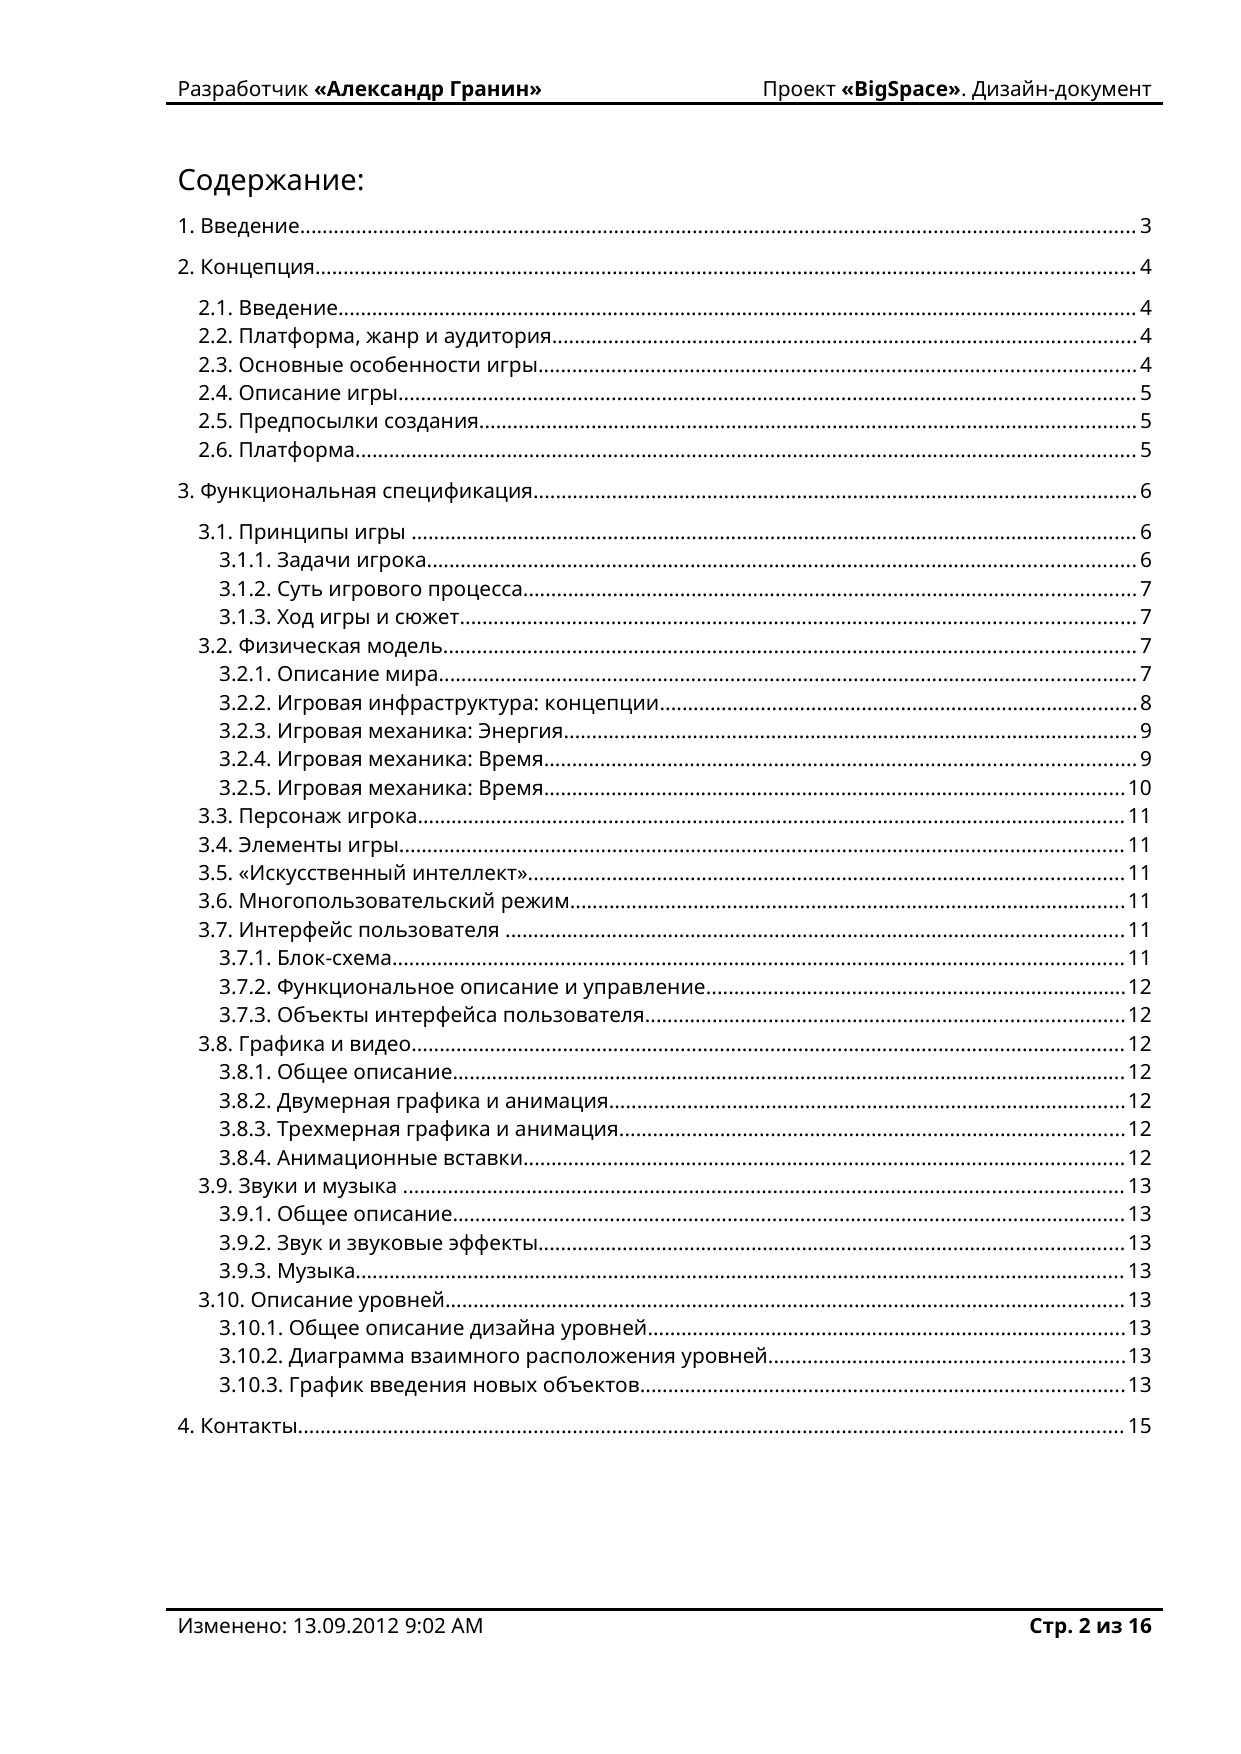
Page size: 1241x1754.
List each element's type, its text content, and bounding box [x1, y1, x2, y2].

text 4. Контакты 15 [177, 1411, 1152, 1439]
text 3.8.3. Трехмерная графика и анимация 12 [219, 1114, 1152, 1143]
text 3.8. Графика и видео 12 [198, 1029, 1152, 1057]
text 2.4. Описание игры 5 [198, 378, 1152, 407]
text 3.7.2. Функциональное описание и управление 12 [219, 972, 1152, 1000]
text 3.2.1. Описание мира 7 [219, 659, 1152, 688]
text 3.10.3. График введения новых объектов 13 [219, 1370, 1152, 1398]
text 2.2. Платформа, жанр и аудитория 4 [198, 321, 1152, 350]
text 3.5. «Искусственный интеллект» 11 [198, 858, 1152, 887]
text 1. Введение 3 [177, 211, 1152, 239]
text 3. Функциональная спецификация 6 [177, 476, 1152, 504]
text 3.2.4. Игровая механика: Время 9 [219, 744, 1152, 773]
text 3.1. Принципы игры 6 [198, 517, 1152, 545]
text 3.7.3. Объекты интерфейса пользователя 12 [219, 1000, 1152, 1029]
text 3.8.4. Анимационные вставки 12 [219, 1143, 1152, 1171]
text 3.2.5. Игровая механика: Время 10 [219, 773, 1152, 801]
text 3.8.2. Двумерная графика и анимация 12 [219, 1086, 1152, 1114]
text 3.10.1. Общее описание дизайна уровней 13 [219, 1313, 1152, 1342]
text 3.1.1. Задачи игрока 6 [219, 545, 1152, 574]
text 3.9.3. Музыка 13 [219, 1256, 1152, 1285]
text 2.6. Платформа 5 [198, 435, 1152, 463]
text 3.3. Персонаж игрока 11 [198, 801, 1152, 830]
text 3.4. Элементы игры 11 [198, 830, 1152, 858]
text 3.1.3. Ход игры и сюжет 7 [219, 602, 1152, 631]
text 3.6. Многопользовательский режим 11 [198, 887, 1152, 915]
text 3.7. Интерфейс пользователя 11 [198, 915, 1152, 943]
text 3.2. Физическая модель 7 [198, 631, 1152, 659]
text 2.3. Основные особенности игры 4 [198, 350, 1152, 378]
text 3.10.2. Диаграмма взаимного расположения уровней 13 [219, 1342, 1152, 1370]
text 3.9. Звуки и музыка 13 [198, 1171, 1152, 1199]
text 3.8.1. Общее описание 12 [219, 1057, 1152, 1086]
text Содержание: [177, 159, 1152, 198]
text 3.2.2. Игровая инфраструктура: концепции 8 [219, 688, 1152, 716]
text 3.1.2. Суть игрового процесса 7 [219, 574, 1152, 602]
text 3.7.1. Блок-схема 11 [219, 943, 1152, 972]
text 2. Концепция 4 [177, 252, 1152, 280]
text 3.10. Описание уровней 13 [198, 1285, 1152, 1313]
text 3.2.3. Игровая механика: Энергия 9 [219, 716, 1152, 744]
text 2.1. Введение 4 [198, 293, 1152, 321]
text 3.9.1. Общее описание 13 [219, 1199, 1152, 1228]
text 3.9.2. Звук и звуковые эффекты 13 [219, 1228, 1152, 1256]
text 2.5. Предпосылки создания 5 [198, 407, 1152, 435]
